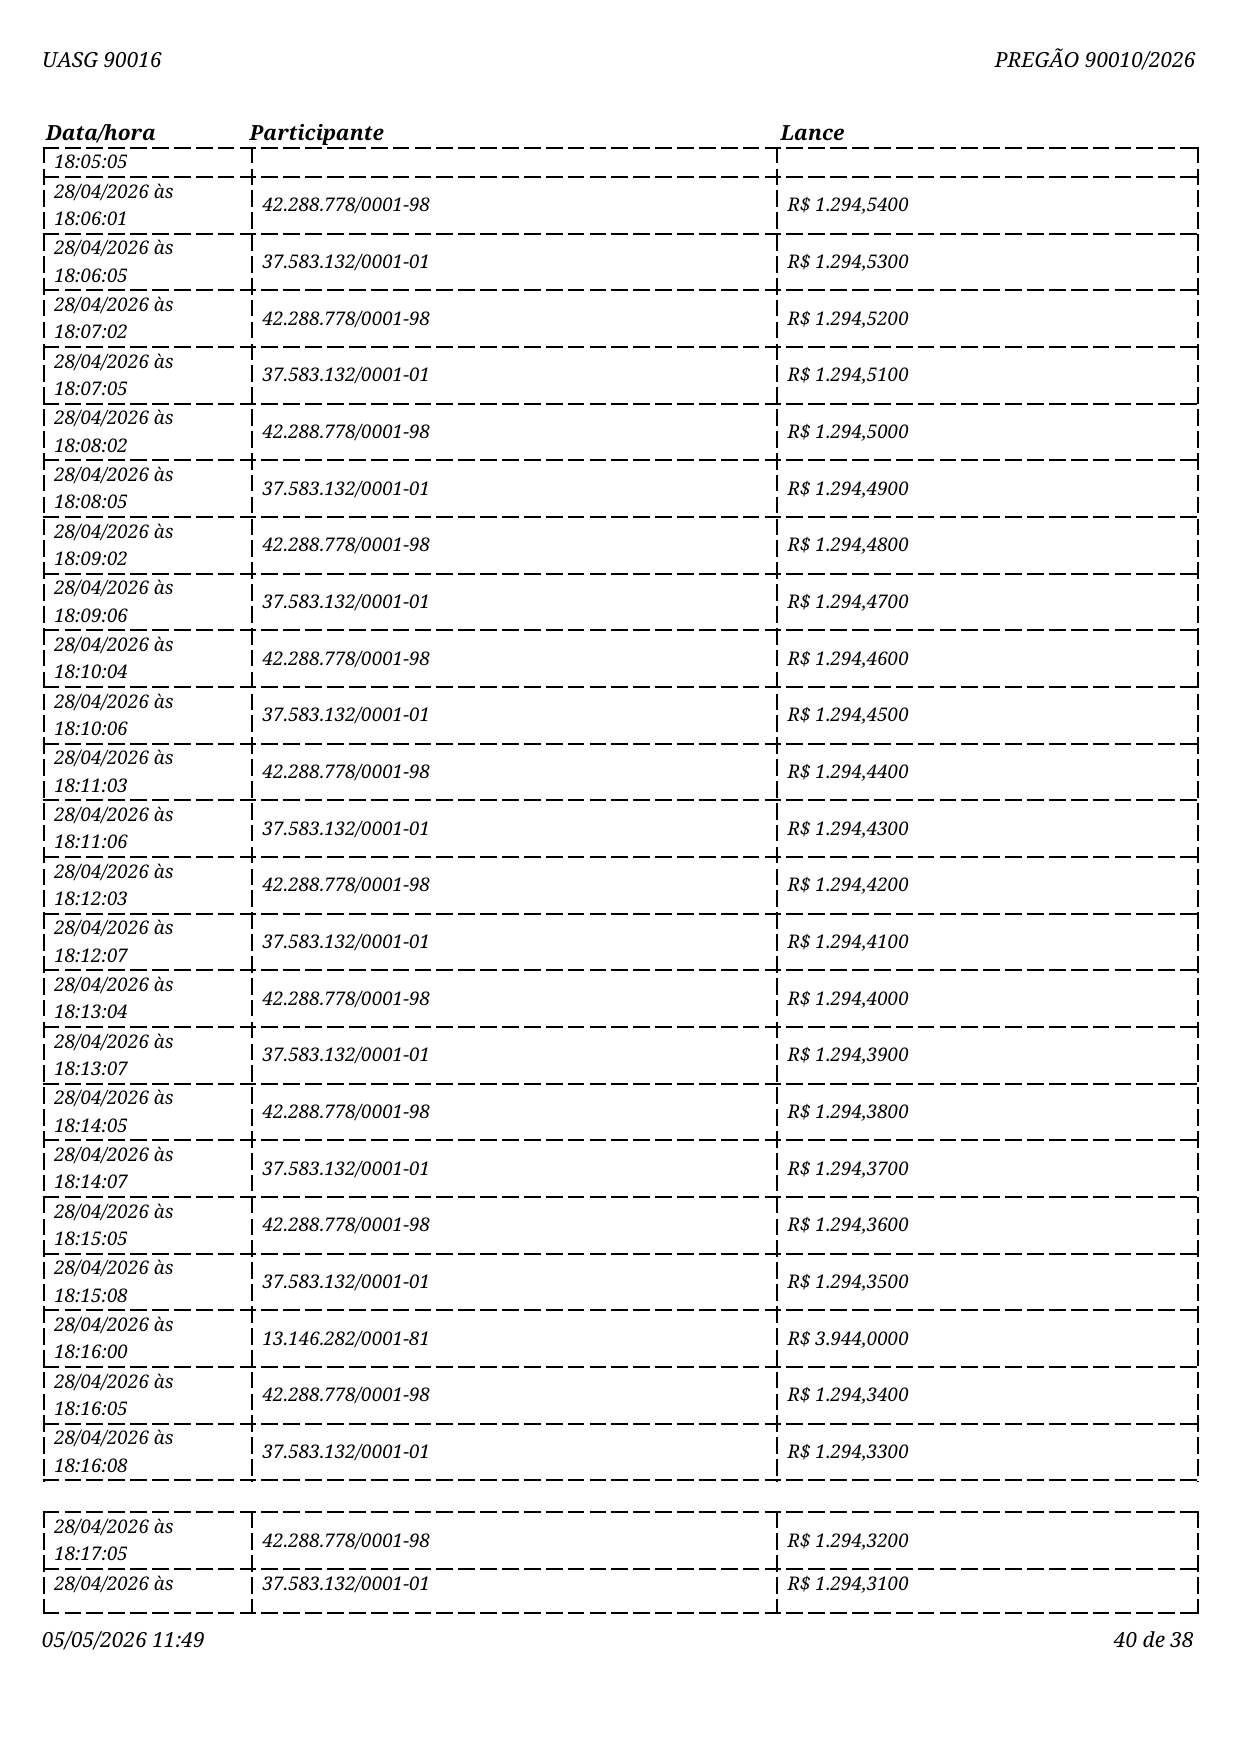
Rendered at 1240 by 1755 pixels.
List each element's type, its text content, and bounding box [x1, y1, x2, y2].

table_cell R$ 1.294,3800 [777, 1083, 1198, 1139]
table_cell 37.583.132/0001-01 [252, 913, 777, 969]
table_cell 28/04/2026 às 18:13:04 [44, 969, 252, 1026]
table_cell 28/04/2026 às 18:10:06 [44, 686, 252, 743]
table_cell R$ 1.294,4200 [777, 856, 1198, 913]
table_cell R$ 1.294,5100 [777, 346, 1198, 403]
table_cell 42.288.778/0001-98 [252, 403, 777, 459]
table_header 42.288.778/0001-98 [252, 1511, 777, 1568]
table_cell 28/04/2026 às 18:08:05 [44, 459, 252, 516]
table_header 28/04/2026 às 18:17:05 [44, 1511, 252, 1568]
table_cell R$ 1.294,3400 [777, 1366, 1198, 1423]
table_cell 28/04/2026 às 18:14:07 [44, 1139, 252, 1196]
table_cell [252, 147, 777, 176]
table_cell 42.288.778/0001-98 [252, 856, 777, 913]
table_cell 42.288.778/0001-98 [252, 516, 777, 573]
table_cell 28/04/2026 às 18:12:07 [44, 913, 252, 969]
table_cell 42.288.778/0001-98 [252, 289, 777, 346]
table_cell 42.288.778/0001-98 [252, 743, 777, 799]
table_cell 37.583.132/0001-01 [252, 573, 777, 629]
table_cell 37.583.132/0001-01 [252, 233, 777, 289]
table_cell 42.288.778/0001-98 [252, 1366, 777, 1423]
table_cell 28/04/2026 às 18:14:05 [44, 1083, 252, 1139]
table_cell 13.146.282/0001-81 [252, 1309, 777, 1366]
table_cell R$ 1.294,3500 [777, 1253, 1198, 1309]
table_cell 28/04/2026 às 18:06:05 [44, 233, 252, 289]
table_cell 37.583.132/0001-01 [252, 459, 777, 516]
table_cell 28/04/2026 às 18:13:07 [44, 1026, 252, 1083]
table_cell R$ 1.294,4400 [777, 743, 1198, 799]
table_cell 28/04/2026 às [44, 1568, 252, 1612]
table_cell 42.288.778/0001-98 [252, 969, 777, 1026]
table_cell 28/04/2026 às 18:10:04 [44, 629, 252, 686]
table_cell R$ 1.294,4300 [777, 799, 1198, 856]
table_cell 18:05:05 [44, 147, 252, 176]
table_cell 28/04/2026 às 18:08:02 [44, 403, 252, 459]
table_cell 42.288.778/0001-98 [252, 1196, 777, 1253]
table_cell 37.583.132/0001-01 [252, 686, 777, 743]
table_cell 28/04/2026 às 18:06:01 [44, 176, 252, 233]
table_cell 28/04/2026 às 18:07:02 [44, 289, 252, 346]
table_cell 37.583.132/0001-01 [252, 346, 777, 403]
table_cell 28/04/2026 às 18:12:03 [44, 856, 252, 913]
table_cell 37.583.132/0001-01 [252, 1139, 777, 1196]
table_cell R$ 3.944,0000 [777, 1309, 1198, 1366]
table_cell R$ 1.294,5300 [777, 233, 1198, 289]
table_cell R$ 1.294,3700 [777, 1139, 1198, 1196]
table_cell 37.583.132/0001-01 [252, 1423, 777, 1479]
table_cell 28/04/2026 às 18:16:05 [44, 1366, 252, 1423]
table_cell R$ 1.294,3900 [777, 1026, 1198, 1083]
table_cell 28/04/2026 às 18:11:03 [44, 743, 252, 799]
table_cell R$ 1.294,4100 [777, 913, 1198, 969]
table_cell 37.583.132/0001-01 [252, 1026, 777, 1083]
table_cell 28/04/2026 às 18:16:08 [44, 1423, 252, 1479]
table_cell 42.288.778/0001-98 [252, 1083, 777, 1139]
table_cell R$ 1.294,4000 [777, 969, 1198, 1026]
table_cell 28/04/2026 às 18:15:08 [44, 1253, 252, 1309]
table_cell R$ 1.294,3300 [777, 1423, 1198, 1479]
table_cell 42.288.778/0001-98 [252, 629, 777, 686]
table_cell R$ 1.294,4800 [777, 516, 1198, 573]
table_cell 42.288.778/0001-98 [252, 176, 777, 233]
table_cell R$ 1.294,3600 [777, 1196, 1198, 1253]
table_cell [777, 147, 1198, 176]
table_cell 37.583.132/0001-01 [252, 1568, 777, 1612]
table_cell 28/04/2026 às 18:11:06 [44, 799, 252, 856]
table_cell 37.583.132/0001-01 [252, 1253, 777, 1309]
table_cell R$ 1.294,4900 [777, 459, 1198, 516]
table_cell R$ 1.294,5000 [777, 403, 1198, 459]
table_cell 28/04/2026 às 18:09:06 [44, 573, 252, 629]
table_cell R$ 1.294,4700 [777, 573, 1198, 629]
table_cell 37.583.132/0001-01 [252, 799, 777, 856]
table_cell 28/04/2026 às 18:15:05 [44, 1196, 252, 1253]
table_header R$ 1.294,3200 [777, 1511, 1198, 1568]
table_cell 28/04/2026 às 18:16:00 [44, 1309, 252, 1366]
table_cell 28/04/2026 às 18:09:02 [44, 516, 252, 573]
table_cell R$ 1.294,3100 [777, 1568, 1198, 1612]
table_cell R$ 1.294,5200 [777, 289, 1198, 346]
table_cell 28/04/2026 às 18:07:05 [44, 346, 252, 403]
table_cell R$ 1.294,4500 [777, 686, 1198, 743]
table_cell R$ 1.294,5400 [777, 176, 1198, 233]
table_cell R$ 1.294,4600 [777, 629, 1198, 686]
